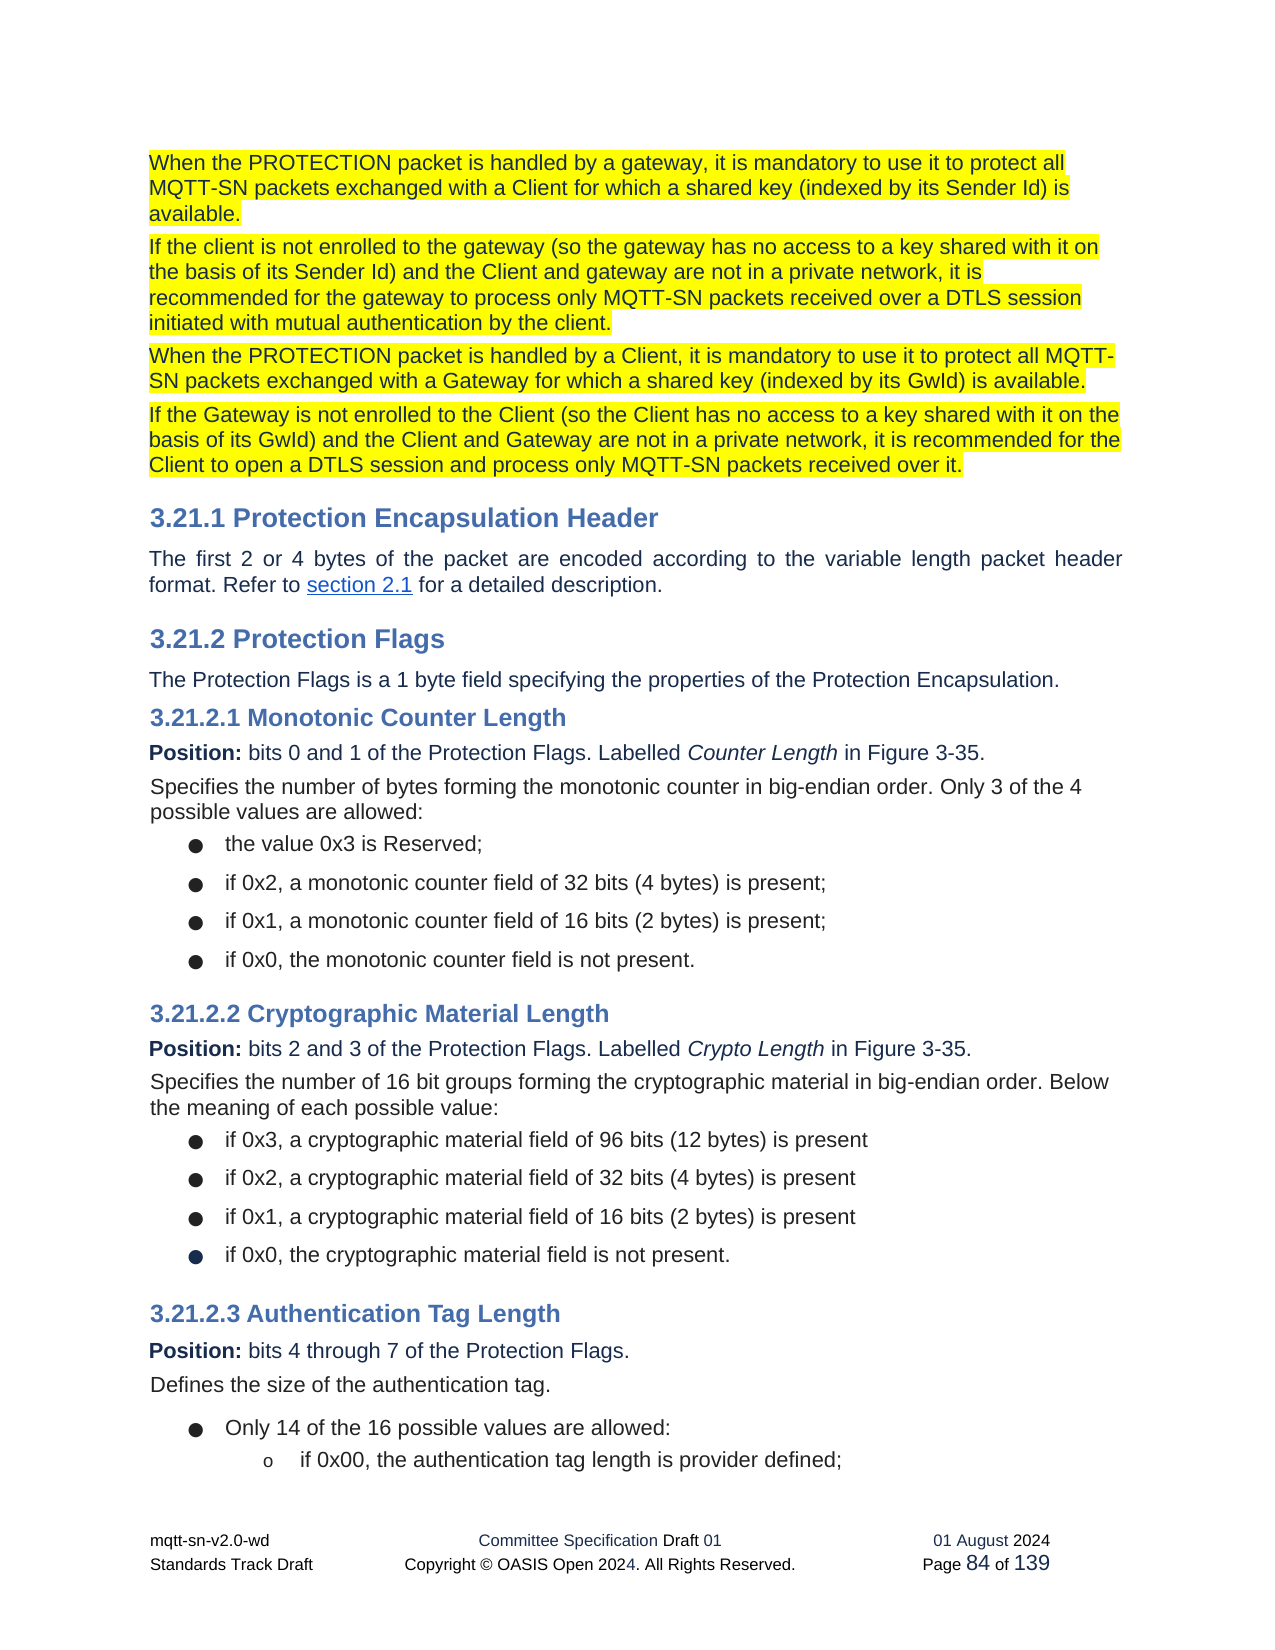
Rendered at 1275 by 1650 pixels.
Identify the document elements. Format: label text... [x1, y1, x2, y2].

text Position: bits 2 and 3 of the Protection Flags. Labelled Crypto Length in Figure 3-35. [148, 1036, 1124, 1061]
list if 0x0, the cryptographic material field is not present. [187, 1235, 1124, 1273]
subtitle 3.21.2.2 Cryptographic Material Length [150, 999, 1124, 1027]
list if 0x2, a cryptographic material field of 32 bits (4 bytes) is present [187, 1158, 1124, 1197]
list if 0x3, a cryptographic material field of 96 bits (12 bytes) is present [187, 1120, 1124, 1158]
text The Protection Flags is a 1 byte field specifying the properties of the Protection Encapsulation. [148, 667, 1124, 692]
text When the PROTECTION packet is handled by a gateway, it is mandatory to use it to protect all MQTT-SN packets exchanged with a Client for which a shared key (indexed by its Sender Id) is available. [148, 150, 1124, 226]
list if 0x00, the authentication tag length is provider defined; [262, 1447, 1124, 1473]
text Defines the size of the authentication tag. [150, 1372, 1124, 1397]
list the value 0x3 is Reserved; [187, 824, 1124, 862]
text Position: bits 0 and 1 of the Protection Flags. Labelled Counter Length in Figure 3-35. [148, 740, 1124, 765]
text If the Gateway is not enrolled to the Client (so the Client has no access to a key shared with it on the basis of its GwId) and the Client and Gateway are not in a private network, it is recommended for the Client to open a DTLS session and process only MQTT-SN packets received over it. [148, 402, 1124, 477]
text Position: bits 4 through 7 of the Protection Flags. [148, 1338, 1124, 1364]
text If the client is not enrolled to the gateway (so the gateway has no access to a key shared with it on the basis of its Sender Id) and the Client and gateway are not in a private network, it is recommended for the gateway to process only MQTT-SN packets received over a DTLS session initiated with mutual authentication by the client. [148, 234, 1124, 335]
subtitle 3.21.2.1 Monotonic Counter Length [150, 703, 1124, 732]
subtitle 3.21.2 Protection Flags [150, 623, 1124, 654]
text Specifies the number of 16 bit groups forming the cryptographic material in big-endian order. Below the meaning of each possible value: [150, 1069, 1124, 1120]
subtitle 3.21.1 Protection Encapsulation Header [150, 502, 1124, 534]
text Specifies the number of bytes forming the monotonic counter in big-endian order. Only 3 of the 4 possible values are allowed: [150, 774, 1124, 824]
list if 0x0, the monotonic counter field is not present. [187, 939, 1124, 978]
list if 0x1, a monotonic counter field of 16 bits (2 bytes) is present; [187, 901, 1124, 939]
text The first 2 or 4 bytes of the packet are encoded according to the variable length packet header format. Refer to section 2.1 for a detailed description. [148, 546, 1124, 597]
text When the PROTECTION packet is handled by a Client, it is mandatory to use it to protect all MQTT-SN packets exchanged with a Gateway for which a shared key (indexed by its GwId) is available. [148, 343, 1124, 393]
list if 0x2, a monotonic counter field of 32 bits (4 bytes) is present; [187, 862, 1124, 901]
subtitle 3.21.2.3 Authentication Tag Length [150, 1299, 1124, 1327]
list Only 14 of the 16 possible values are allowed: [187, 1408, 1124, 1447]
list if 0x1, a cryptographic material field of 16 bits (2 bytes) is present [187, 1197, 1124, 1235]
